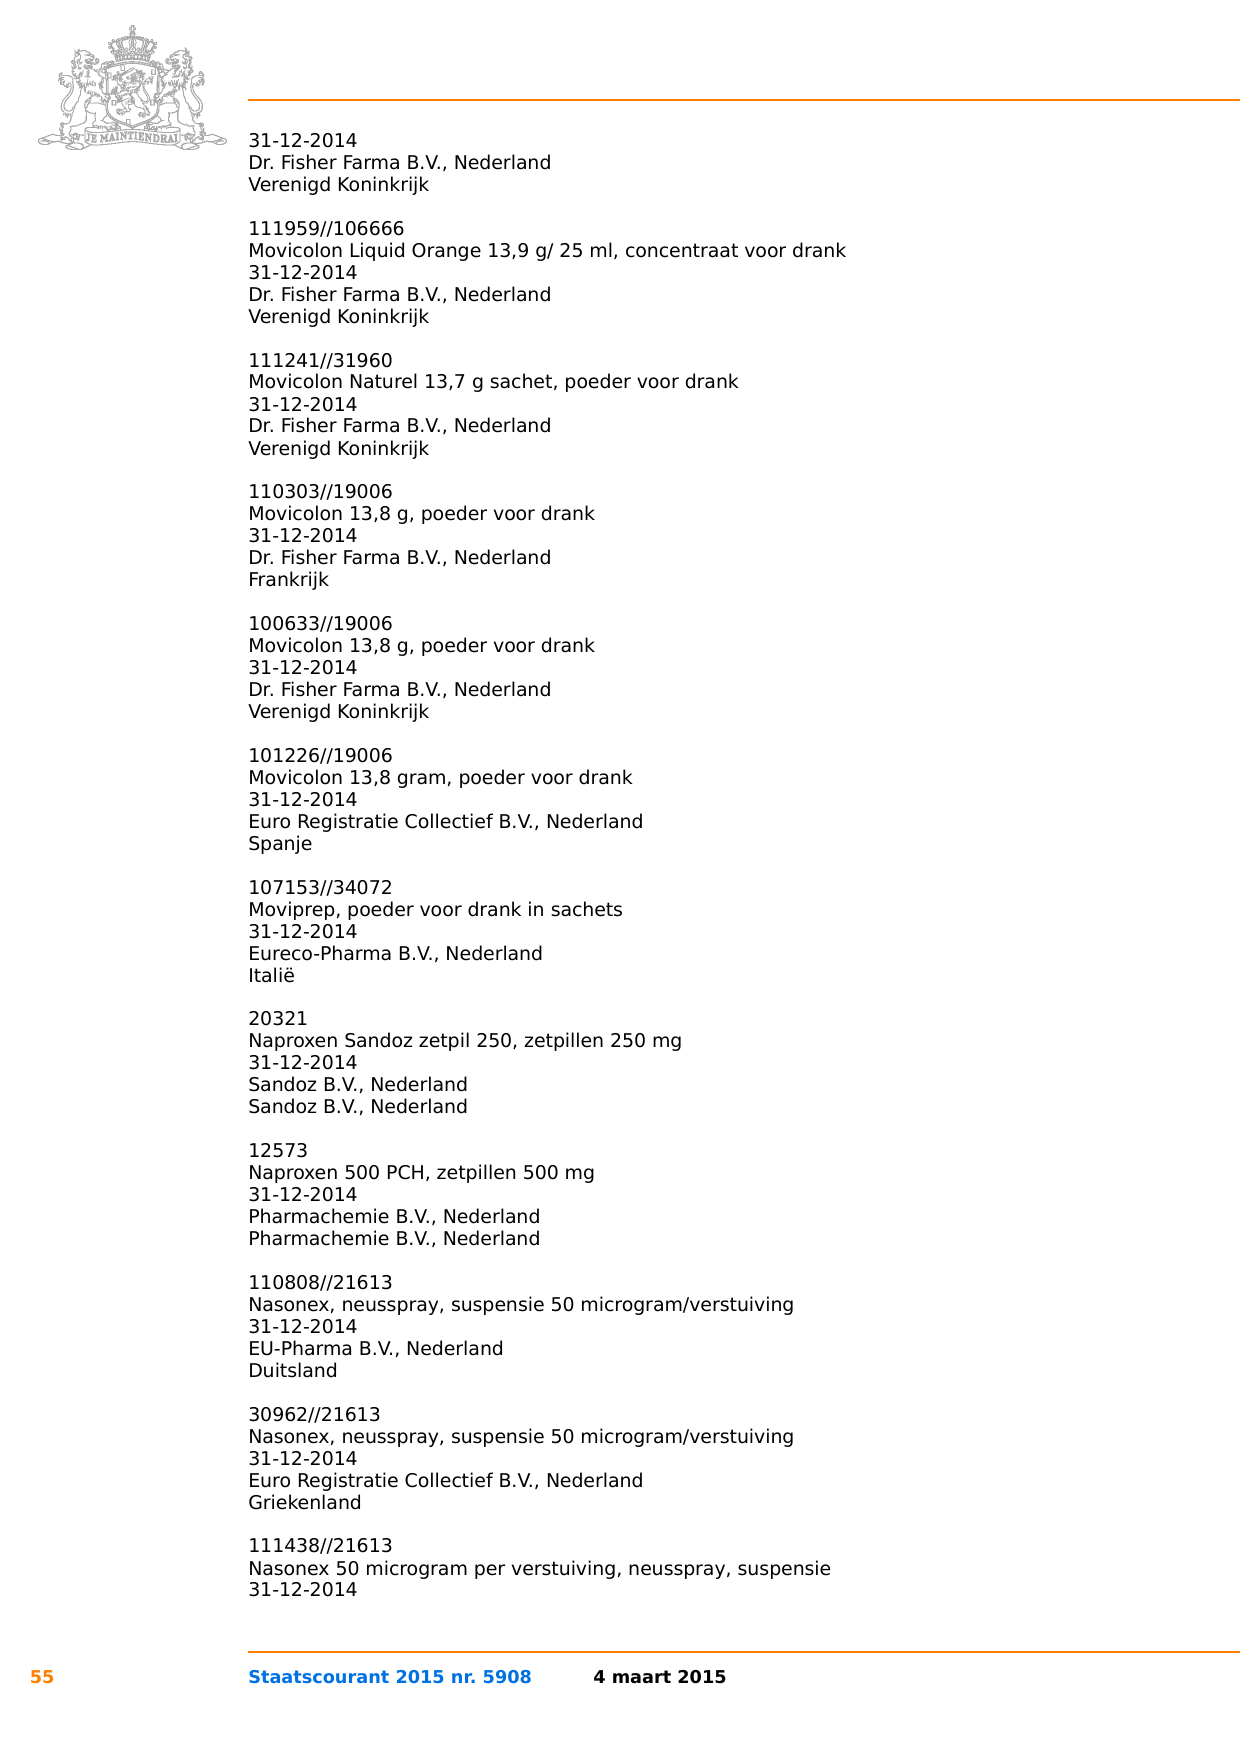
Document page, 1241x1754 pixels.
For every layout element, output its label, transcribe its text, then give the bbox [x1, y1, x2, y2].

text 31-12-2014 [248, 1448, 1163, 1469]
text 111241//31960 [248, 349, 1163, 371]
text 110808//21613 [248, 1272, 1163, 1294]
text Duitsland [248, 1360, 1163, 1382]
text Movicolon 13,8 g, poeder voor drank [248, 503, 1163, 525]
text Naproxen Sandoz zetpil 250, zetpillen 250 mg [248, 1030, 1163, 1052]
text 31-12-2014 [248, 130, 1163, 152]
text 20321 [248, 1008, 1163, 1030]
text Movicolon 13,8 g, poeder voor drank [248, 635, 1163, 657]
text Frankrijk [248, 569, 1163, 591]
text Nasonex, neusspray, suspensie 50 microgram/verstuiving [248, 1426, 1163, 1448]
text 31-12-2014 [248, 1316, 1163, 1338]
text Dr. Fisher Farma B.V., Nederland [248, 679, 1163, 701]
text Euro Registratie Collectief B.V., Nederland [248, 1469, 1163, 1492]
picture [38, 25, 227, 150]
text Italië [248, 964, 1163, 986]
text 31-12-2014 [248, 657, 1163, 679]
text Pharmachemie B.V., Nederland [248, 1228, 1163, 1250]
text Naproxen 500 PCH, zetpillen 500 mg [248, 1162, 1163, 1184]
text Eureco-Pharma B.V., Nederland [248, 942, 1163, 964]
text 101226//19006 [248, 745, 1163, 767]
text 31-12-2014 [248, 1052, 1163, 1074]
text 31-12-2014 [248, 789, 1163, 811]
text 31-12-2014 [248, 1184, 1163, 1206]
text 107153//34072 [248, 877, 1163, 898]
text Verenigd Koninkrijk [248, 437, 1163, 459]
text Euro Registratie Collectief B.V., Nederland [248, 811, 1163, 833]
text 31-12-2014 [248, 393, 1163, 415]
text Movicolon Naturel 13,7 g sachet, poeder voor drank [248, 371, 1163, 393]
text Dr. Fisher Farma B.V., Nederland [248, 152, 1163, 174]
text Dr. Fisher Farma B.V., Nederland [248, 547, 1163, 569]
text Sandoz B.V., Nederland [248, 1096, 1163, 1118]
text 31-12-2014 [248, 1579, 1163, 1601]
text 111959//106666 [248, 218, 1163, 240]
text Verenigd Koninkrijk [248, 306, 1163, 328]
text 31-12-2014 [248, 525, 1163, 547]
text 111438//21613 [248, 1535, 1163, 1557]
text Dr. Fisher Farma B.V., Nederland [248, 415, 1163, 437]
text Moviprep, poeder voor drank in sachets [248, 898, 1163, 921]
text EU-Pharma B.V., Nederland [248, 1338, 1163, 1360]
text Movicolon 13,8 gram, poeder voor drank [248, 767, 1163, 789]
text 12573 [248, 1140, 1163, 1162]
text Verenigd Koninkrijk [248, 174, 1163, 196]
text Spanje [248, 833, 1163, 855]
text 110303//19006 [248, 481, 1163, 503]
text Nasonex, neusspray, suspensie 50 microgram/verstuiving [248, 1294, 1163, 1316]
text 31-12-2014 [248, 921, 1163, 942]
text 31-12-2014 [248, 262, 1163, 284]
text Movicolon Liquid Orange 13,9 g/ 25 ml, concentraat voor drank [248, 240, 1163, 262]
text Dr. Fisher Farma B.V., Nederland [248, 284, 1163, 306]
text Nasonex 50 microgram per verstuiving, neusspray, suspensie [248, 1557, 1163, 1579]
text Pharmachemie B.V., Nederland [248, 1206, 1163, 1228]
text 30962//21613 [248, 1404, 1163, 1426]
text Griekenland [248, 1492, 1163, 1513]
text Sandoz B.V., Nederland [248, 1074, 1163, 1096]
text Verenigd Koninkrijk [248, 701, 1163, 723]
text 100633//19006 [248, 613, 1163, 635]
